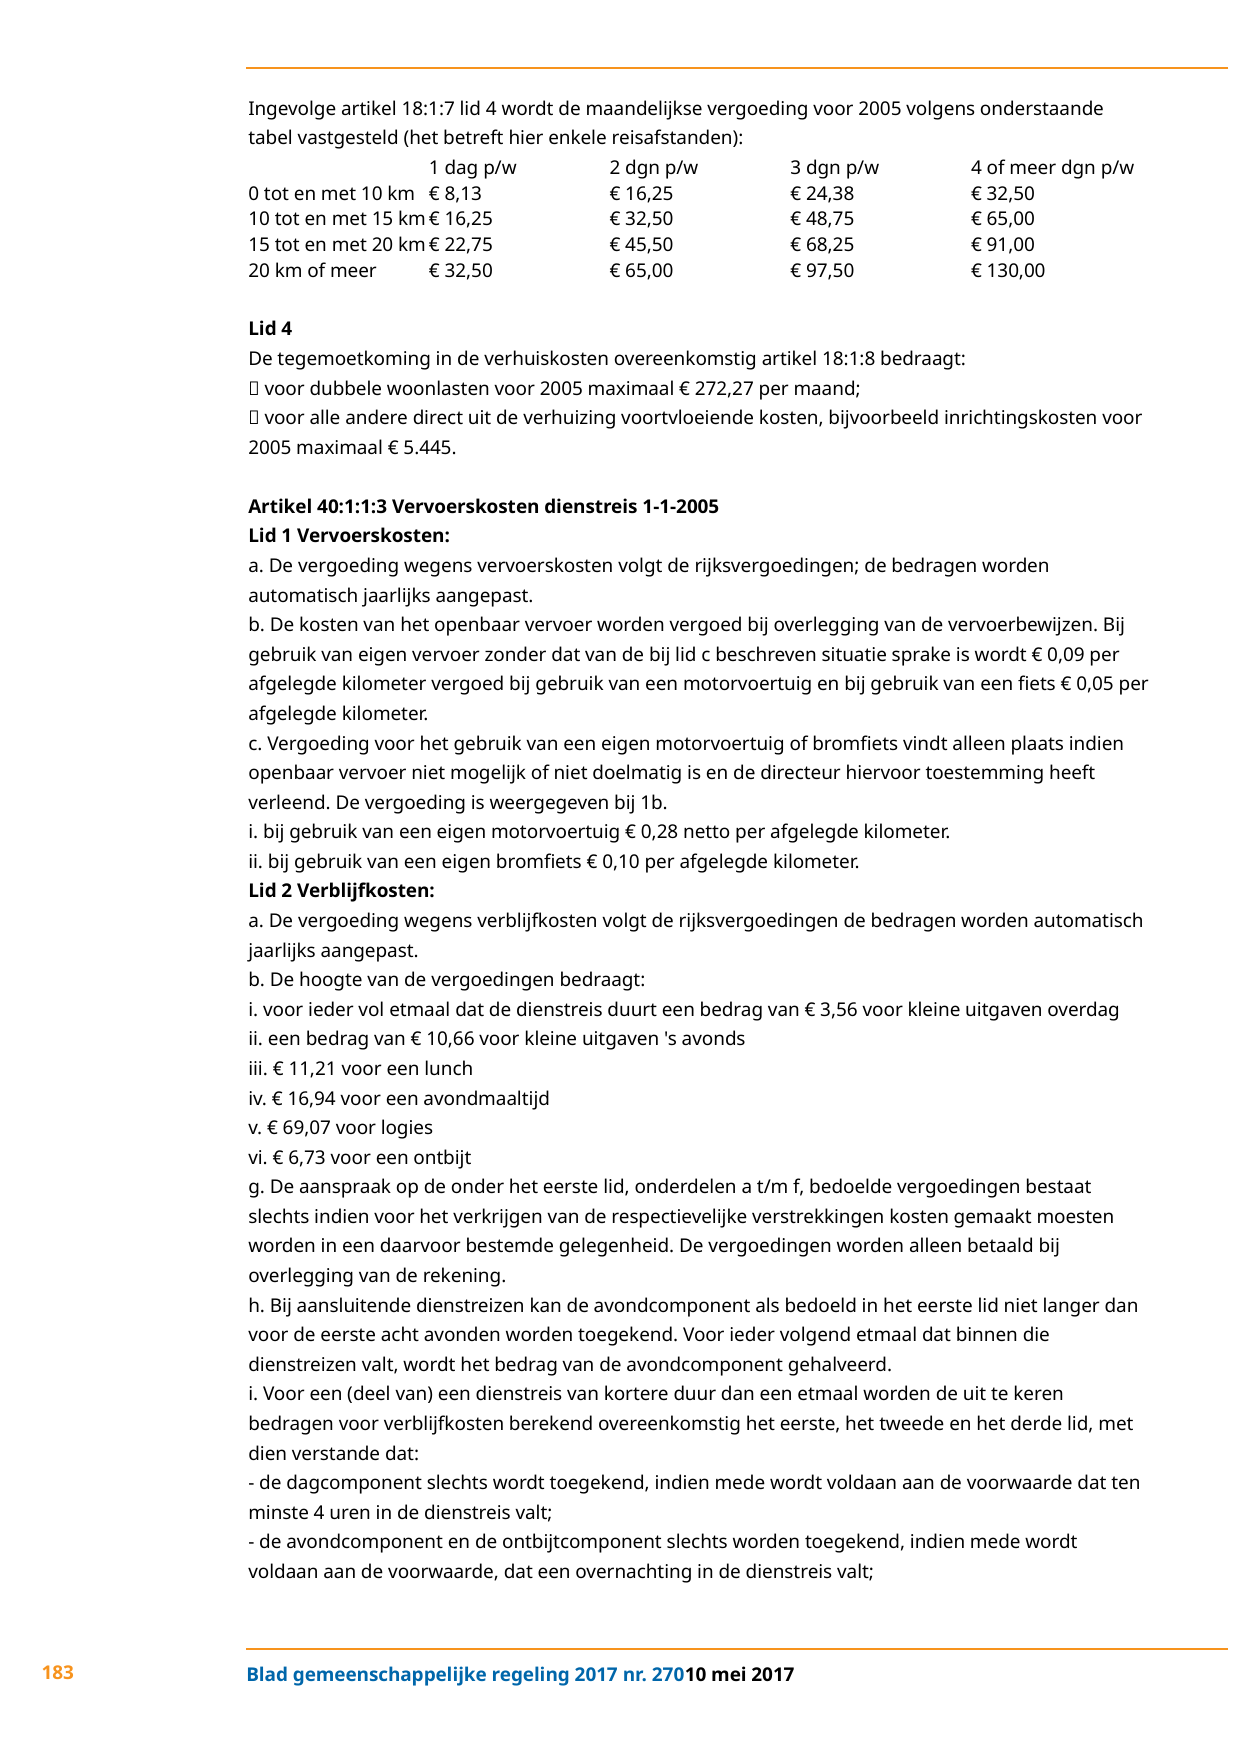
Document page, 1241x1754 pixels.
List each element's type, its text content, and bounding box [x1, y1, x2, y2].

table_cell € 48,75 [790, 206, 971, 231]
table_cell € 91,00 [971, 231, 1152, 257]
table_cell € 8,13 [429, 180, 609, 206]
text De tegemoetkoming in de verhuiskosten overeenkomstig artikel 18:1:8 bedraagt: [248, 345, 1152, 371]
table_header 4 of meer dgn p/w [971, 154, 1152, 180]
picture [41, 47, 231, 172]
text a. De vergoeding wegens vervoerskosten volgt de rijksvergoedingen; de bedragen worden automatisch jaarlijks aangepast. [248, 552, 1152, 607]
text Lid 1 Vervoerskosten: [248, 523, 1152, 548]
text i. bij gebruik van een eigen motorvoertuig € 0,28 netto per afgelegde kilometer. [248, 818, 1152, 844]
table_cell € 97,50 [790, 257, 971, 283]
text ii. een bedrag van € 10,66 voor kleine uitgaven 's avonds [248, 1026, 1152, 1051]
text b. De hoogte van de vergoedingen bedraagt: [248, 966, 1152, 992]
text g. De aanspraak op de onder het eerste lid, onderdelen a t/m f, bedoelde vergoedingen bestaat slechts indien voor het verkrijgen van de respectievelijke verstrekkingen kosten gemaakt moesten worden in een daarvoor bestemde gelegenheid. De vergoedingen worden alleen betaald bij overlegging van de rekening. [248, 1173, 1152, 1288]
table_cell € 32,50 [971, 180, 1152, 206]
text Ingevolge artikel 18:1:7 lid 4 wordt de maandelijkse vergoeding voor 2005 volgens onderstaande tabel vastgesteld (het betreft hier enkele reisafstanden): [248, 95, 1152, 150]
table_header 3 dgn p/w [790, 154, 971, 180]
table_cell € 32,50 [609, 206, 790, 231]
text - de dagcomponent slechts wordt toegekend, indien mede wordt voldaan aan de voorwaarde dat ten minste 4 uren in de dienstreis valt; [248, 1469, 1152, 1524]
text c. Vergoeding voor het gebruik van een eigen motorvoertuig of bromfiets vindt alleen plaats indien openbaar vervoer niet mogelijk of niet doelmatig is en de directeur hiervoor toestemming heeft verleend. De vergoeding is weergegeven bij 1b. [248, 730, 1152, 814]
text Artikel 40:1:1:3 Vervoerskosten dienstreis 1-1-2005 [248, 493, 1152, 519]
text Lid 4 [248, 316, 1152, 341]
table_cell € 68,25 [790, 231, 971, 257]
text v. € 69,07 voor logies [248, 1114, 1152, 1140]
text a. De vergoeding wegens verblijfkosten volgt de rijksvergoedingen de bedragen worden automatisch jaarlijks aangepast. [248, 907, 1152, 962]
text h. Bij aansluitende dienstreizen kan de avondcomponent als bedoeld in het eerste lid niet langer dan voor de eerste acht avonden worden toegekend. Voor ieder volgend etmaal dat binnen die dienstreizen valt, wordt het bedrag van de avondcomponent gehalveerd. [248, 1292, 1152, 1377]
text i. Voor een (deel van) een dienstreis van kortere duur dan een etmaal worden de uit te keren bedragen voor verblijfkosten berekend overeenkomstig het eerste, het tweede en het derde lid, met dien verstande dat: [248, 1381, 1152, 1465]
table_cell € 22,75 [429, 231, 609, 257]
text Lid 2 Verblijfkosten: [248, 878, 1152, 903]
text vi. € 6,73 voor een ontbijt [248, 1144, 1152, 1169]
text  voor alle andere direct uit de verhuizing voortvloeiende kosten, bijvoorbeeld inrichtingskosten voor 2005 maximaal € 5.445. [248, 404, 1152, 459]
text iii. € 11,21 voor een lunch [248, 1055, 1152, 1081]
table_cell 0 tot en met 10 km [248, 180, 429, 206]
text i. voor ieder vol etmaal dat de dienstreis duurt een bedrag van € 3,56 voor kleine uitgaven overdag [248, 996, 1152, 1022]
text iv. € 16,94 voor een avondmaaltijd [248, 1085, 1152, 1110]
table_cell € 16,25 [609, 180, 790, 206]
text - de avondcomponent en de ontbijtcomponent slechts worden toegekend, indien mede wordt voldaan aan de voorwaarde, dat een overnachting in de dienstreis valt; [248, 1528, 1152, 1584]
text  voor dubbele woonlasten voor 2005 maximaal € 272,27 per maand; [248, 375, 1152, 400]
table_header [248, 154, 429, 180]
table_header 2 dgn p/w [609, 154, 790, 180]
text b. De kosten van het openbaar vervoer worden vergoed bij overlegging van de vervoerbewijzen. Bij gebruik van eigen vervoer zonder dat van de bij lid c beschreven situatie sprake is wordt € 0,09 per afgelegde kilometer vergoed bij gebruik van een motorvoertuig en bij gebruik van een fiets € 0,05 per afgelegde kilometer. [248, 611, 1152, 726]
table_cell € 32,50 [429, 257, 609, 283]
table_cell € 45,50 [609, 231, 790, 257]
table_cell € 130,00 [971, 257, 1152, 283]
table_cell 15 tot en met 20 km [248, 231, 429, 257]
table_header 1 dag p/w [429, 154, 609, 180]
table_cell € 65,00 [971, 206, 1152, 231]
table_cell € 16,25 [429, 206, 609, 231]
text ii. bij gebruik van een eigen bromfiets € 0,10 per afgelegde kilometer. [248, 848, 1152, 874]
table_cell 10 tot en met 15 km [248, 206, 429, 231]
table_cell € 65,00 [609, 257, 790, 283]
table_cell € 24,38 [790, 180, 971, 206]
table_cell 20 km of meer [248, 257, 429, 283]
